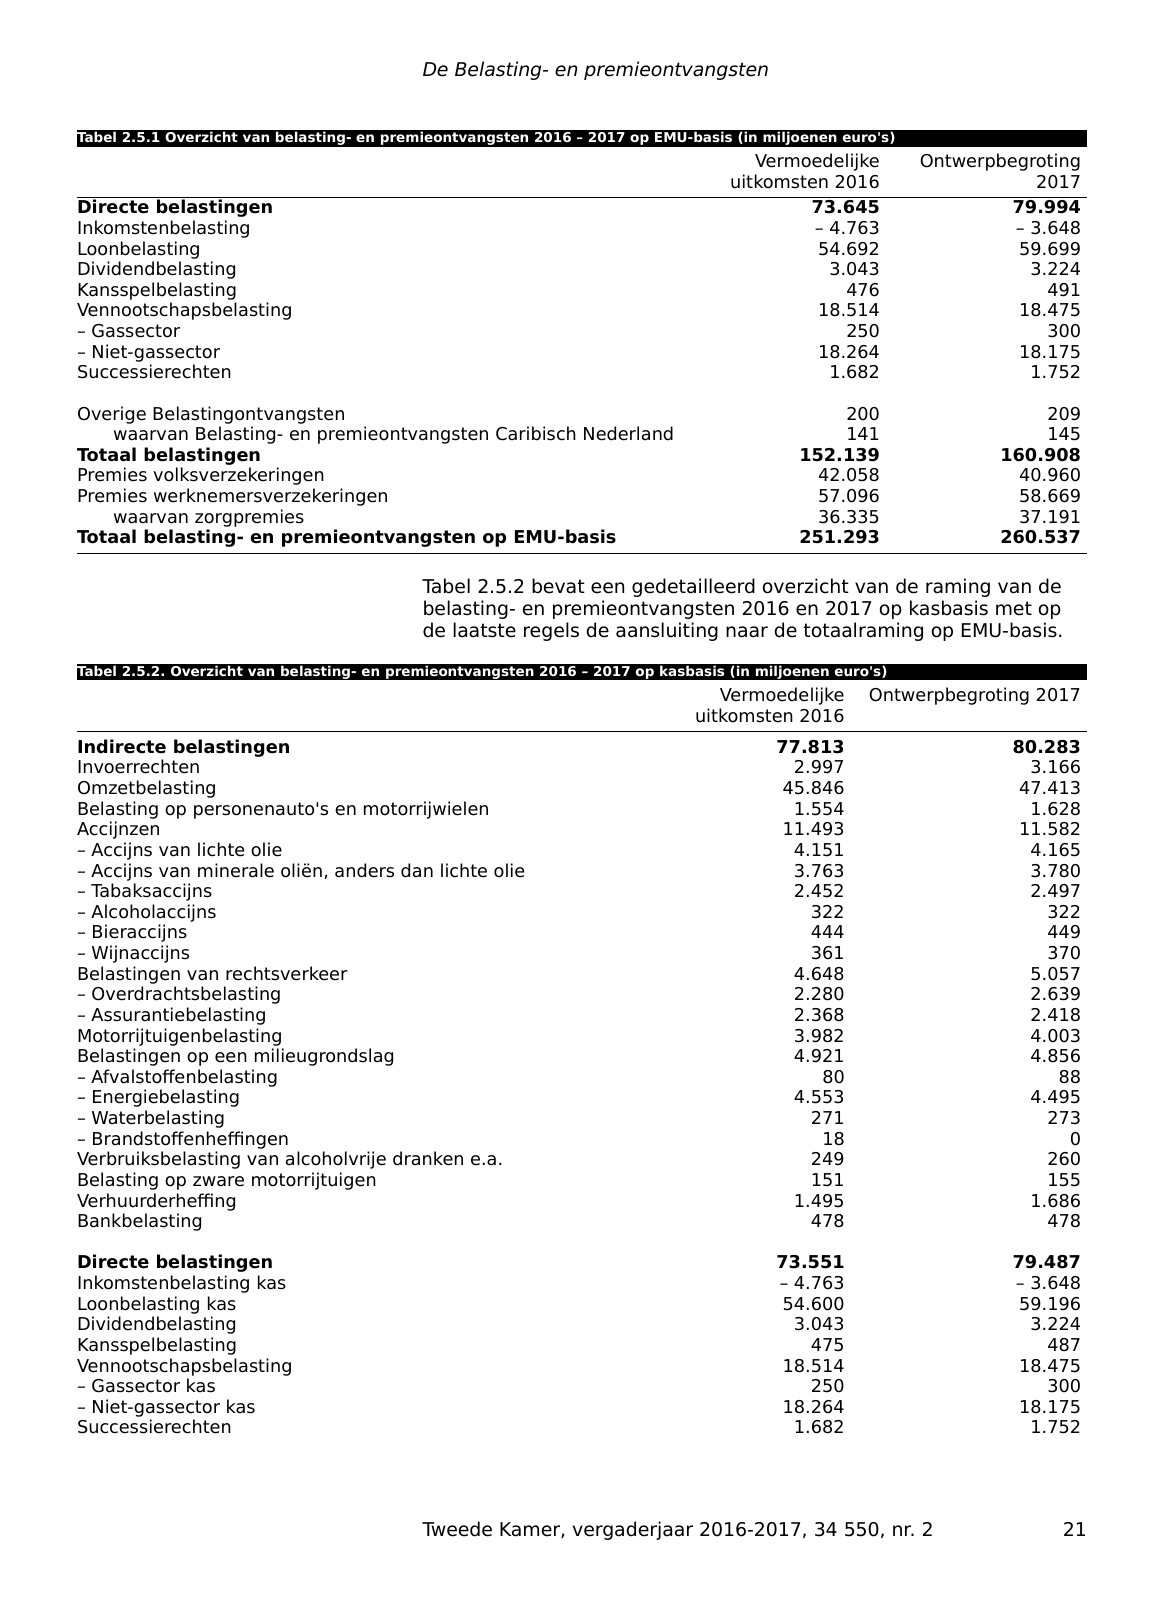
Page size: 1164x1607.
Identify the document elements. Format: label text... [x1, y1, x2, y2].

table_cell – Accijns van lichte olie [77, 840, 614, 861]
table_cell Dividendbelasting [77, 259, 685, 280]
table_cell 160.908 [886, 445, 1087, 465]
table_cell Belastingen op een milieugrondslag [77, 1046, 614, 1067]
table_cell 322 [850, 902, 1087, 922]
table_cell 79.487 [850, 1253, 1087, 1273]
table_cell 271 [614, 1108, 850, 1129]
table_cell 36.335 [685, 507, 886, 527]
table_cell [850, 1438, 1087, 1459]
table_cell Premies werknemersverzekeringen [77, 486, 685, 507]
table_cell 18.264 [685, 342, 886, 362]
table_cell 5.057 [850, 964, 1087, 984]
table_cell Omzetbelasting [77, 778, 614, 799]
table_cell 40.960 [886, 465, 1087, 486]
table_cell 155 [850, 1170, 1087, 1191]
table_cell – Brandstoffenheffingen [77, 1129, 614, 1149]
table_cell 3.224 [850, 1314, 1087, 1335]
table_cell – Accijns van minerale oliën, anders dan lichte olie [77, 861, 614, 881]
table_cell 260.537 [886, 527, 1087, 553]
table_cell 141 [685, 424, 886, 445]
table_cell 59.699 [886, 239, 1087, 259]
table_cell 260 [850, 1149, 1087, 1170]
table_cell 322 [614, 902, 850, 922]
table_cell 11.493 [614, 819, 850, 840]
table_cell 88 [850, 1067, 1087, 1087]
table_cell 4.648 [614, 964, 850, 984]
table_cell – Assurantiebelasting [77, 1005, 614, 1026]
table_cell 1.686 [850, 1191, 1087, 1211]
table_cell Belasting op personenauto's en motorrijwielen [77, 799, 614, 819]
table_cell Verbruiksbelasting van alcoholvrije dranken e.a. [77, 1149, 614, 1170]
table_cell Directe belastingen [77, 1253, 614, 1273]
table_cell Inkomstenbelasting [77, 218, 685, 238]
table_cell – Alcoholaccijns [77, 902, 614, 922]
table_cell 1.682 [614, 1418, 850, 1438]
table_cell 18.475 [850, 1356, 1087, 1376]
table_cell Motorrijtuigenbelasting [77, 1026, 614, 1046]
table_cell 478 [614, 1211, 850, 1232]
table_cell 2.639 [850, 984, 1087, 1005]
table_cell Ontwerpbegroting 2017 [886, 147, 1087, 197]
table_cell – Gassector kas [77, 1376, 614, 1397]
table_cell – Wijnaccijns [77, 943, 614, 964]
table_cell – Tabaksaccijns [77, 881, 614, 902]
table_cell Belasting op zware motorrijtuigen [77, 1170, 614, 1191]
table_cell 2.497 [850, 881, 1087, 902]
table_cell 54.600 [614, 1294, 850, 1314]
table_cell [886, 383, 1087, 403]
table_cell 4.165 [850, 840, 1087, 861]
table_cell 476 [685, 280, 886, 300]
table_cell – Niet-gassector [77, 342, 685, 362]
table_cell [77, 1232, 614, 1252]
table_cell 2.418 [850, 1005, 1087, 1026]
table_cell 361 [614, 943, 850, 964]
table_cell Overige Belastingontvangsten [77, 404, 685, 424]
table_cell 300 [886, 321, 1087, 342]
table_cell 449 [850, 923, 1087, 943]
table_cell [614, 1438, 850, 1459]
table_cell 3.982 [614, 1026, 850, 1046]
table_cell [107, 147, 685, 197]
table_cell Loonbelasting [77, 239, 685, 259]
table_cell – Energiebelasting [77, 1088, 614, 1108]
table_cell 58.669 [886, 486, 1087, 507]
table_cell 1.495 [614, 1191, 850, 1211]
table_cell [77, 507, 107, 527]
table_cell 249 [614, 1149, 850, 1170]
table_cell 2.280 [614, 984, 850, 1005]
table_cell Verhuurderheffing [77, 1191, 614, 1211]
table_cell 1.752 [850, 1418, 1087, 1438]
table_cell 2.997 [614, 758, 850, 778]
table_header Tabel 2.5.1 Overzicht van belasting- en premieontvangsten 2016 – 2017 op EMU-basis (in miljoenen euro's) [77, 130, 1087, 146]
table_cell [77, 147, 107, 197]
table_cell 42.058 [685, 465, 886, 486]
table_cell Totaal belasting- en premieontvangsten op EMU-basis [77, 527, 685, 553]
table_cell Accijnzen [77, 819, 614, 840]
table_cell 18.175 [850, 1397, 1087, 1417]
table_cell 151 [614, 1170, 850, 1191]
table_cell [850, 1232, 1087, 1252]
table_cell 45.846 [614, 778, 850, 799]
table_cell – 4.763 [685, 218, 886, 238]
table_cell Successierechten [77, 1418, 614, 1438]
table_cell Invoerrechten [77, 758, 614, 778]
table_cell 250 [685, 321, 886, 342]
table_cell [77, 383, 685, 403]
table_cell 37.191 [886, 507, 1087, 527]
table_cell 3.224 [886, 259, 1087, 280]
table_cell 209 [886, 404, 1087, 424]
table_cell Vennootschapsbelasting [77, 1356, 614, 1376]
table_cell Kansspelbelasting [77, 280, 685, 300]
table_cell 200 [685, 404, 886, 424]
table_cell 18.175 [886, 342, 1087, 362]
table_cell 57.096 [685, 486, 886, 507]
table_cell Vennootschapsbelasting [77, 300, 685, 321]
table_cell 18.475 [886, 300, 1087, 321]
table_cell 487 [850, 1335, 1087, 1356]
table_cell 73.551 [614, 1253, 850, 1273]
table_cell – Niet-gassector kas [77, 1397, 614, 1417]
table_cell Inkomstenbelasting kas [77, 1273, 614, 1294]
table_cell 18.514 [614, 1356, 850, 1376]
table_cell 250 [614, 1376, 850, 1397]
table_cell Vermoedelijke uitkomsten 2016 [685, 147, 886, 197]
table_cell 18.514 [685, 300, 886, 321]
table_cell 11.582 [850, 819, 1087, 840]
table_cell 4.553 [614, 1088, 850, 1108]
text Tabel 2.5.2 bevat een gedetailleerd overzicht van de raming van de belasting- en premieontvangsten 2016 en 2017 op kasbasis met op de laatste regels de aansluiting naar de totaalraming op EMU-basis. [422, 576, 1087, 642]
table_cell 444 [614, 923, 850, 943]
table_cell [77, 680, 614, 731]
table_cell 1.554 [614, 799, 850, 819]
table_cell 3.780 [850, 861, 1087, 881]
table_cell 2.452 [614, 881, 850, 902]
table_cell Vermoedelijke uitkomsten 2016 [614, 680, 850, 731]
table_cell Bankbelasting [77, 1211, 614, 1232]
table_cell Successierechten [77, 362, 685, 383]
table_cell 251.293 [685, 527, 886, 553]
table_cell 2.368 [614, 1005, 850, 1026]
table_cell [77, 424, 107, 445]
table_cell 1.628 [850, 799, 1087, 819]
table_cell 3.166 [850, 758, 1087, 778]
table_cell – 3.648 [850, 1273, 1087, 1294]
table_cell 18.264 [614, 1397, 850, 1417]
table_cell 145 [886, 424, 1087, 445]
table_cell 478 [850, 1211, 1087, 1232]
table_cell 4.003 [850, 1026, 1087, 1046]
table_cell 273 [850, 1108, 1087, 1129]
table_cell 1.752 [886, 362, 1087, 383]
table_cell 4.151 [614, 840, 850, 861]
table_cell 80.283 [850, 732, 1087, 757]
table_cell – 3.648 [886, 218, 1087, 238]
table_cell – Gassector [77, 321, 685, 342]
table_cell 4.856 [850, 1046, 1087, 1067]
table_cell 80 [614, 1067, 850, 1087]
table_cell 1.682 [685, 362, 886, 383]
table_cell 300 [850, 1376, 1087, 1397]
table_cell 4.921 [614, 1046, 850, 1067]
table_header Tabel 2.5.2. Overzicht van belasting- en premieontvangsten 2016 – 2017 op kasbasis (in miljoenen euro's) [77, 664, 1087, 679]
table_cell 370 [850, 943, 1087, 964]
table_cell – Overdrachtsbelasting [77, 984, 614, 1005]
table_cell Totaal belastingen [77, 445, 685, 465]
table_cell 0 [850, 1129, 1087, 1149]
table_cell 47.413 [850, 778, 1087, 799]
table_cell Loonbelasting kas [77, 1294, 614, 1314]
table_cell – Waterbelasting [77, 1108, 614, 1129]
table_cell – Afvalstoffenbelasting [77, 1067, 614, 1087]
table_cell Kansspelbelasting [77, 1335, 614, 1356]
table_cell Indirecte belastingen [77, 732, 614, 757]
table_cell 73.645 [685, 198, 886, 218]
table_cell 54.692 [685, 239, 886, 259]
table_cell 475 [614, 1335, 850, 1356]
table_cell waarvan zorgpremies [107, 507, 685, 527]
table_cell 491 [886, 280, 1087, 300]
table_cell Belastingen van rechtsverkeer [77, 964, 614, 984]
table_cell 59.196 [850, 1294, 1087, 1314]
table_cell – 4.763 [614, 1273, 850, 1294]
table_cell waarvan Belasting- en premieontvangsten Caribisch Nederland [107, 424, 685, 445]
table_cell [77, 1438, 614, 1459]
table_cell 77.813 [614, 732, 850, 757]
table_cell 79.994 [886, 198, 1087, 218]
table_cell 18 [614, 1129, 850, 1149]
table_cell 152.139 [685, 445, 886, 465]
table_cell Ontwerpbegroting 2017 [850, 680, 1087, 731]
table_cell Premies volksverzekeringen [77, 465, 685, 486]
table_cell [685, 383, 886, 403]
table_cell Directe belastingen [77, 198, 685, 218]
table_cell – Bieraccijns [77, 923, 614, 943]
table_cell 3.043 [685, 259, 886, 280]
table_cell [614, 1232, 850, 1252]
table_cell 4.495 [850, 1088, 1087, 1108]
table_cell 3.763 [614, 861, 850, 881]
table_cell Dividendbelasting [77, 1314, 614, 1335]
table_cell 3.043 [614, 1314, 850, 1335]
